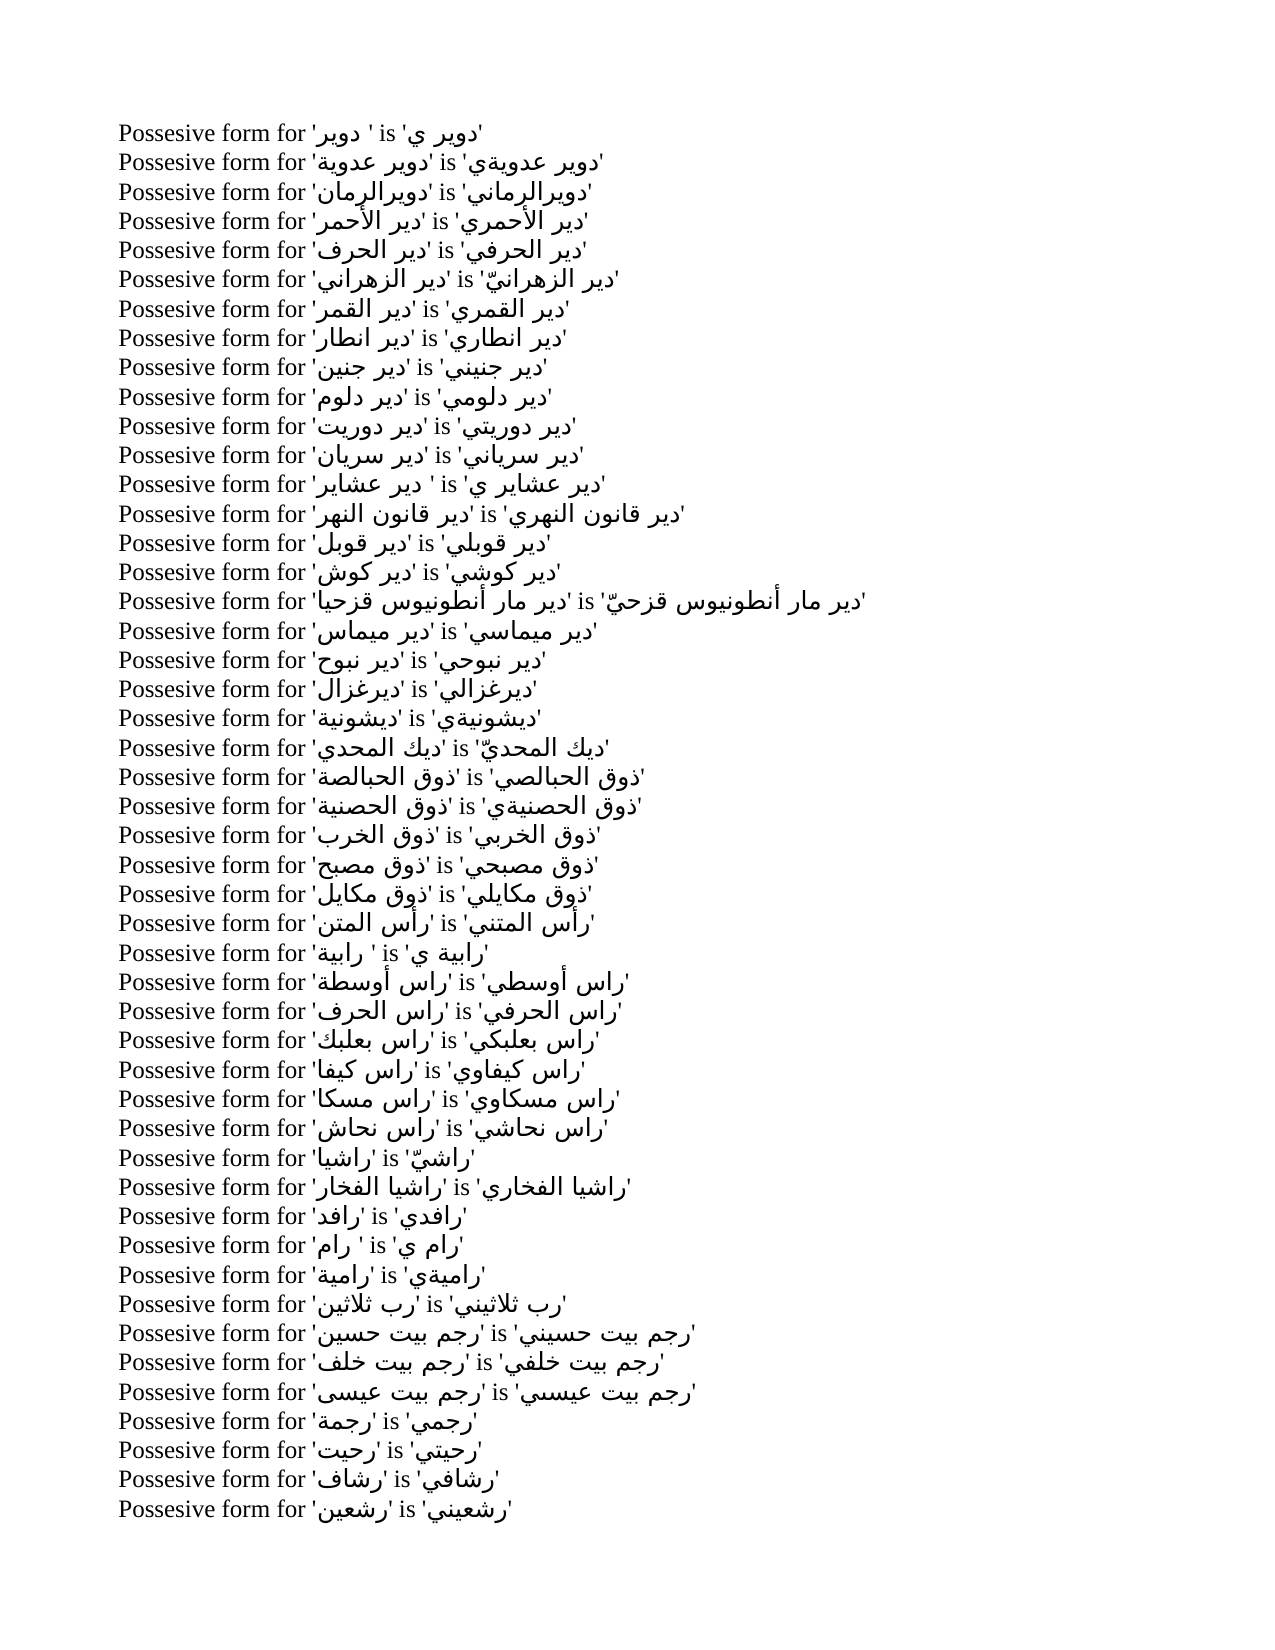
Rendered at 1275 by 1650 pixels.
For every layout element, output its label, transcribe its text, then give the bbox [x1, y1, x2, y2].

text Possesive form for 'دير مار أنطونيوس قزحيا' is 'دير مار أنطونيوس قزحيّ' [118, 586, 1157, 616]
text Possesive form for 'دير دلوم' is 'دير دلومي' [118, 382, 1157, 411]
text Possesive form for 'رافد' is 'رافدي' [118, 1201, 1157, 1230]
text Possesive form for 'دير قوبل' is 'دير قوبلي' [118, 528, 1157, 557]
text Possesive form for 'دير ميماس' is 'دير ميماسي' [118, 616, 1157, 645]
text Possesive form for 'راس بعلبك' is 'راس بعلبكي' [118, 1026, 1157, 1055]
text Possesive form for 'رامية' is 'راميةي' [118, 1260, 1157, 1289]
text Possesive form for 'راس أوسطة' is 'راس أوسطي' [118, 967, 1157, 996]
text Possesive form for 'رب ثلاثين' is 'رب ثلاثيني' [118, 1289, 1157, 1318]
text Possesive form for 'دير جنين' is 'دير جنيني' [118, 352, 1157, 382]
text Possesive form for 'دير الأحمر' is 'دير الأحمري' [118, 206, 1157, 235]
text Possesive form for 'راس الحرف' is 'راس الحرفي' [118, 996, 1157, 1026]
text Possesive form for 'رشعين' is 'رشعيني' [118, 1494, 1157, 1523]
text Possesive form for 'رحيت' is 'رحيتي' [118, 1435, 1157, 1464]
text Possesive form for 'راشيا الفخار' is 'راشيا الفخاري' [118, 1172, 1157, 1201]
text Possesive form for 'دير القمر' is 'دير القمري' [118, 294, 1157, 323]
text Possesive form for 'رام ' is 'رام ي' [118, 1230, 1157, 1260]
text Possesive form for 'ديرغزال' is 'ديرغزالي' [118, 674, 1157, 703]
text Possesive form for 'دير سريان' is 'دير سرياني' [118, 440, 1157, 469]
text Possesive form for 'رجم بيت خلف' is 'رجم بيت خلفي' [118, 1347, 1157, 1377]
text Possesive form for 'رجمة' is 'رجمي' [118, 1406, 1157, 1435]
text Possesive form for 'دير قانون النهر' is 'دير قانون النهري' [118, 499, 1157, 528]
text Possesive form for 'رشاف' is 'رشافي' [118, 1464, 1157, 1494]
text Possesive form for 'ذوق الحبالصة' is 'ذوق الحبالصي' [118, 762, 1157, 791]
text Possesive form for 'دير عشاير ' is 'دير عشاير ي' [118, 469, 1157, 499]
text Possesive form for 'ديك المحدي' is 'ديك المحديّ' [118, 733, 1157, 762]
text Possesive form for 'دوير عدوية' is 'دوير عدويةي' [118, 147, 1157, 177]
text Possesive form for 'راس كيفا' is 'راس كيفاوي' [118, 1055, 1157, 1084]
text Possesive form for 'رابية ' is 'رابية ي' [118, 938, 1157, 967]
text Possesive form for 'دير نبوح' is 'دير نبوحي' [118, 645, 1157, 674]
text Possesive form for 'دير دوريت' is 'دير دوريتي' [118, 411, 1157, 440]
text Possesive form for 'دير انطار' is 'دير انطاري' [118, 323, 1157, 352]
text Possesive form for 'راس مسكا' is 'راس مسكاوي' [118, 1084, 1157, 1113]
text Possesive form for 'راس نحاش' is 'راس نحاشي' [118, 1113, 1157, 1143]
text Possesive form for 'ذوق الحصنية' is 'ذوق الحصنيةي' [118, 791, 1157, 821]
text Possesive form for 'دير كوش' is 'دير كوشي' [118, 557, 1157, 586]
text Possesive form for 'دوير ' is 'دوير ي' [118, 118, 1157, 147]
text Possesive form for 'رجم بيت حسين' is 'رجم بيت حسيني' [118, 1318, 1157, 1347]
text Possesive form for 'ديشونية' is 'ديشونيةي' [118, 703, 1157, 733]
text Possesive form for 'راشيا' is 'راشيّ' [118, 1143, 1157, 1172]
text Possesive form for 'دويرالرمان' is 'دويرالرماني' [118, 177, 1157, 206]
text Possesive form for 'ذوق مصبح' is 'ذوق مصبحي' [118, 850, 1157, 879]
text Possesive form for 'رجم بيت عيسى' is 'رجم بيت عيسىي' [118, 1377, 1157, 1406]
text Possesive form for 'دير الحرف' is 'دير الحرفي' [118, 235, 1157, 264]
text Possesive form for 'ذوق مكايل' is 'ذوق مكايلي' [118, 879, 1157, 908]
text Possesive form for 'رأس المتن' is 'رأس المتني' [118, 908, 1157, 938]
text Possesive form for 'ذوق الخرب' is 'ذوق الخربي' [118, 821, 1157, 850]
text Possesive form for 'دير الزهراني' is 'دير الزهرانيّ' [118, 264, 1157, 294]
